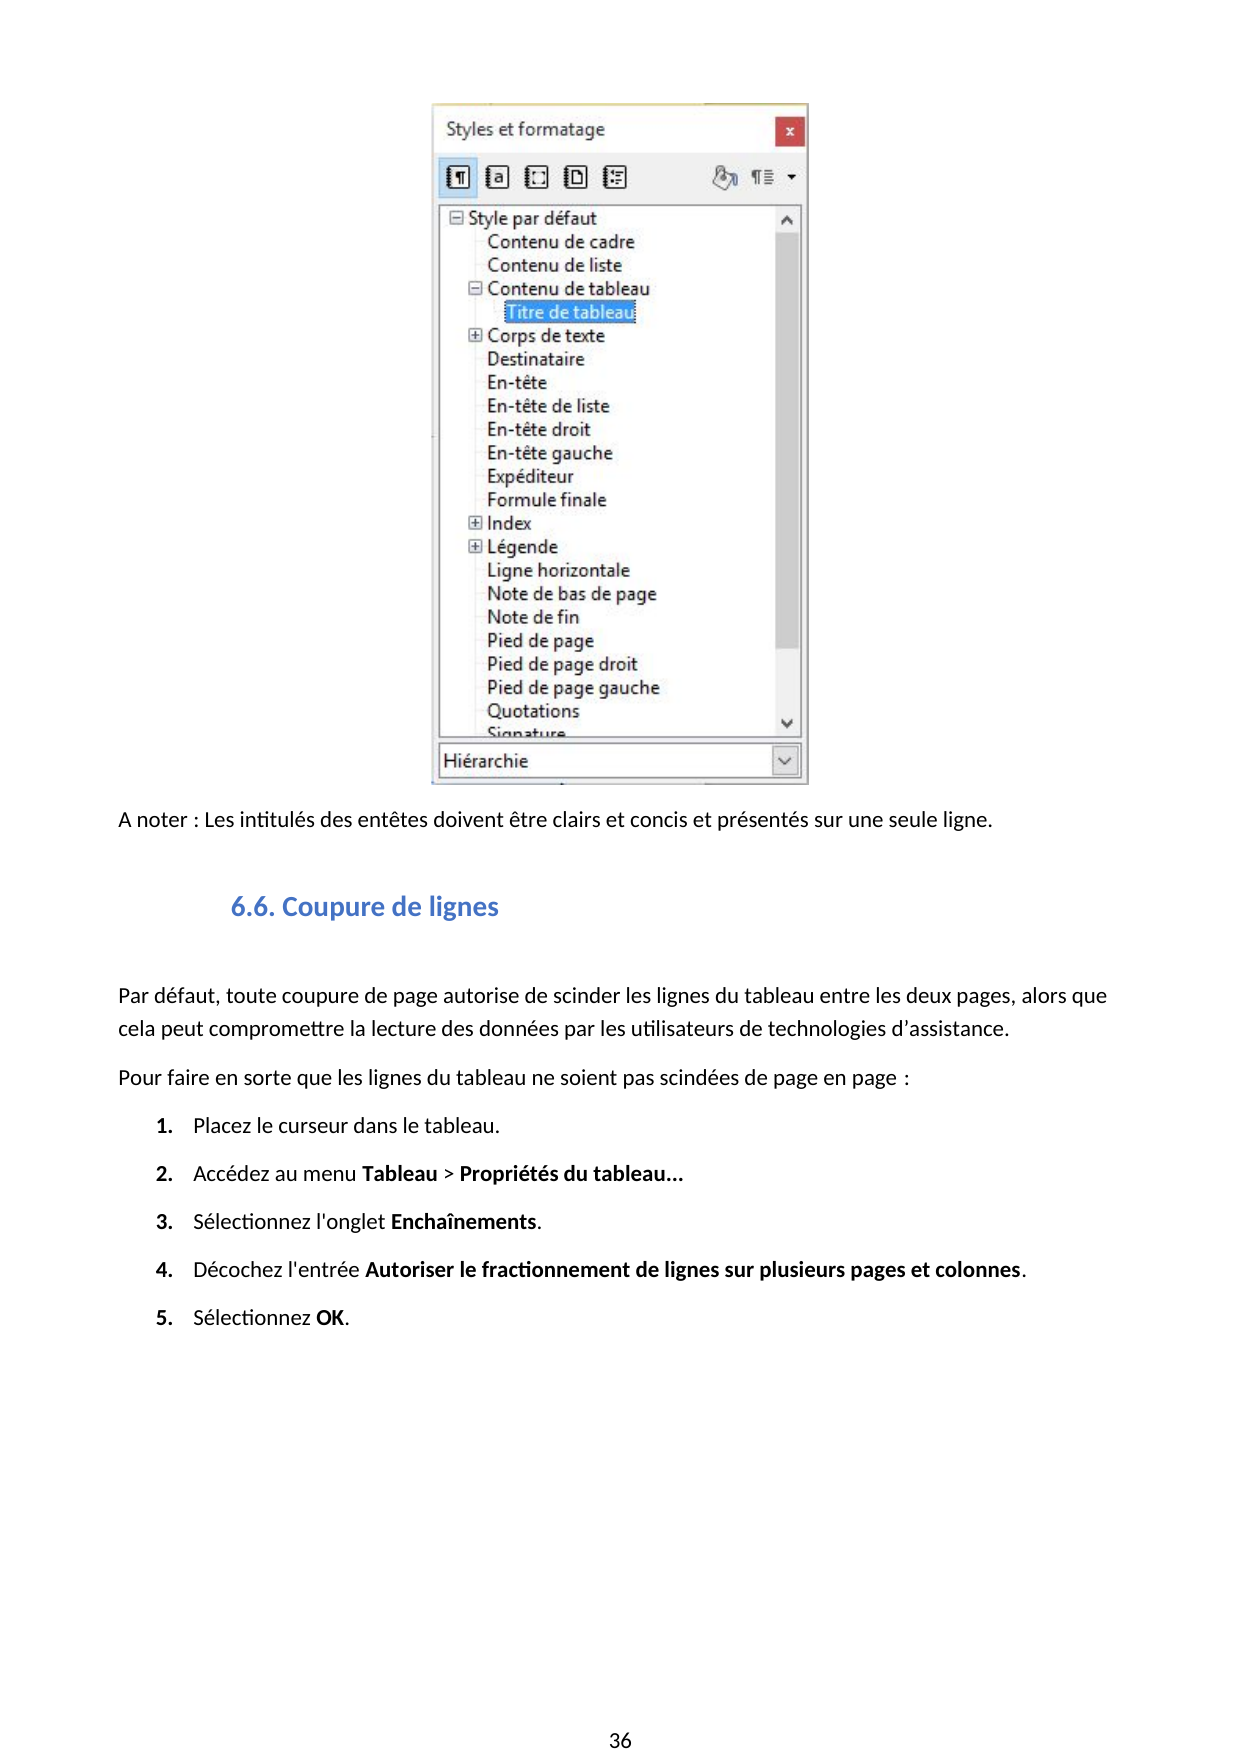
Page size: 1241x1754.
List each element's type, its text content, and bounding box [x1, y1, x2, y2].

text Pour faire en sorte que les lignes du tableau ne soient pas scindées de page en page : [118, 1063, 1122, 1091]
list Placez le curseur dans le tableau. [156, 1111, 1122, 1139]
list Sélectionnez OK. [156, 1303, 1122, 1331]
text A noter : Les intitulés des entêtes doivent être clairs et concis et présentés sur une seule ligne. [118, 805, 1122, 833]
list Décochez l'entrée Autoriser le fractionnement de lignes sur plusieurs pages et colonnes. [156, 1255, 1122, 1283]
list Accédez au menu Tableau > Propriétés du tableau... [156, 1159, 1122, 1187]
list Sélectionnez l'onglet Enchaînements. [156, 1207, 1122, 1235]
text Par défaut, toute coupure de page autorise de scinder les lignes du tableau entre les deux pages, alors que cela peut compromettre la lecture des données par les utilisateurs de technologies d’assistance. [118, 981, 1122, 1043]
subtitle 6.6. Coupure de lignes [156, 888, 1122, 924]
picture [431, 103, 809, 785]
